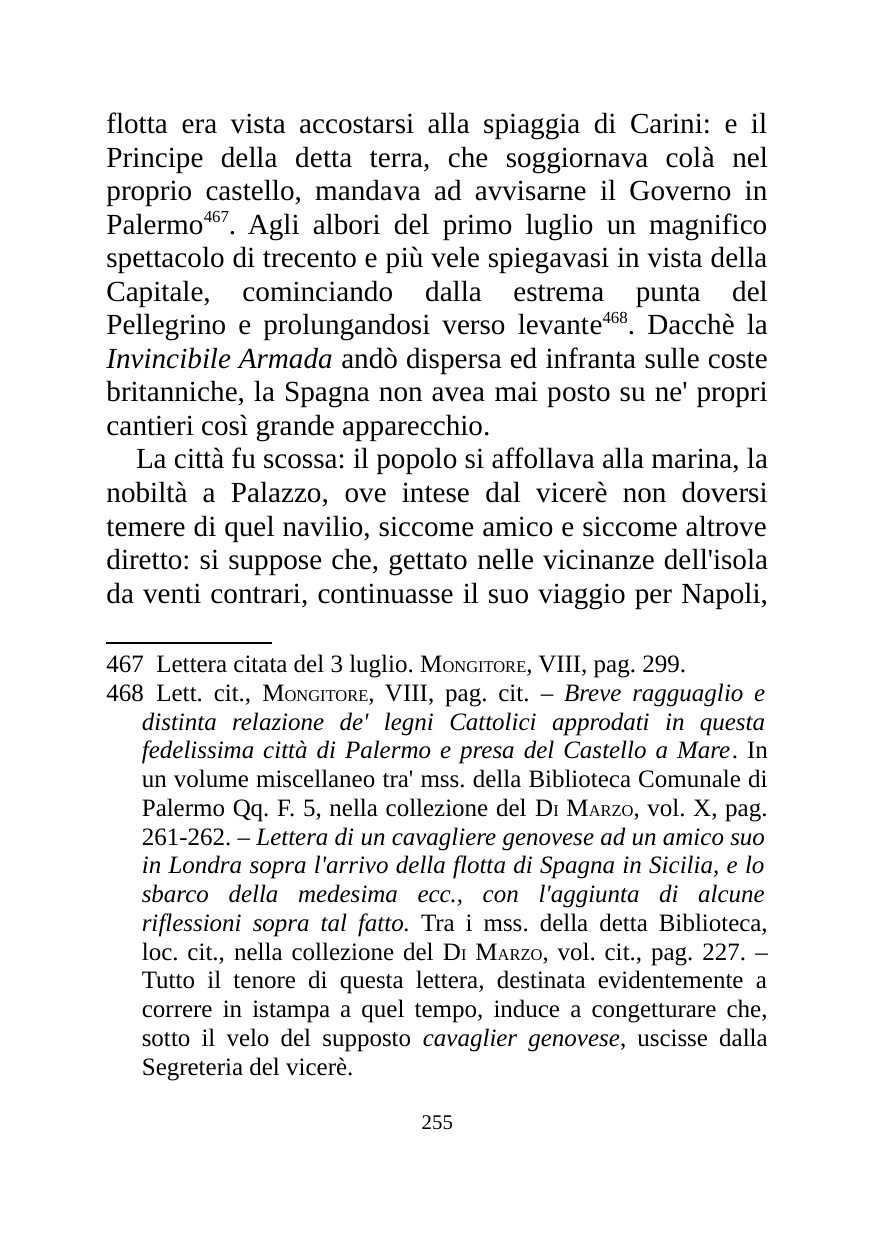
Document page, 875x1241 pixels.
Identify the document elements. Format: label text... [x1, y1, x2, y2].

text flotta era vista accostarsi alla spiaggia di Carini: e il Principe della detta terra, che soggiornava colà nel proprio castello, mandava ad avvisarne il Governo in Palermo. Agli albori del primo luglio un magnifico spettacolo di trecento e più vele spiegavasi in vista della Capitale, cominciando dalla estrema punta del Pellegrino e prolungandosi verso levante. Dacchè la Invincibile Armada andò dispersa ed infranta sulle coste britanniche, la Spagna non avea mai posto su ne' propri cantieri così grande apparecchio. [106, 106, 768, 442]
text Lett. cit., Mongitore, VIII, pag. cit. – Breve ragguaglio e distinta relazione de' legni Cattolici approdati in questa fedelissima città di Palermo e presa del Castello a Mare. In un volume miscellaneo tra' mss. della Biblioteca Comunale di Palermo Qq. F. 5, nella collezione del Di Marzo, vol. X, pag. 261-262. – Lettera di un cavagliere genovese ad un amico suo in Londra sopra l'arrivo della flotta di Spagna in Sicilia, e lo sbarco della medesima ecc., con l'aggiunta di alcune riflessioni sopra tal fatto. Tra i mss. della detta Biblioteca, loc. cit., nella collezione del Di Marzo, vol. cit., pag. 227. – Tutto il tenore di questa lettera, destinata evidentemente a correre in istampa a quel tempo, induce a congetturare che, sotto il velo del supposto cavaglier genovese, uscisse dalla Segreteria del vicerè. [106, 678, 768, 1080]
text Lettera citata del 3 luglio. Mongitore, VIII, pag. 299. [106, 649, 768, 678]
text La città fu scossa: il popolo si affollava alla marina, la nobiltà a Palazzo, ove intese dal vicerè non doversi temere di quel navilio, siccome amico e siccome altrove diretto: si suppose che, gettato nelle vicinanze dell'isola da venti contrari, continuasse il suo viaggio per Napoli, [106, 442, 768, 609]
